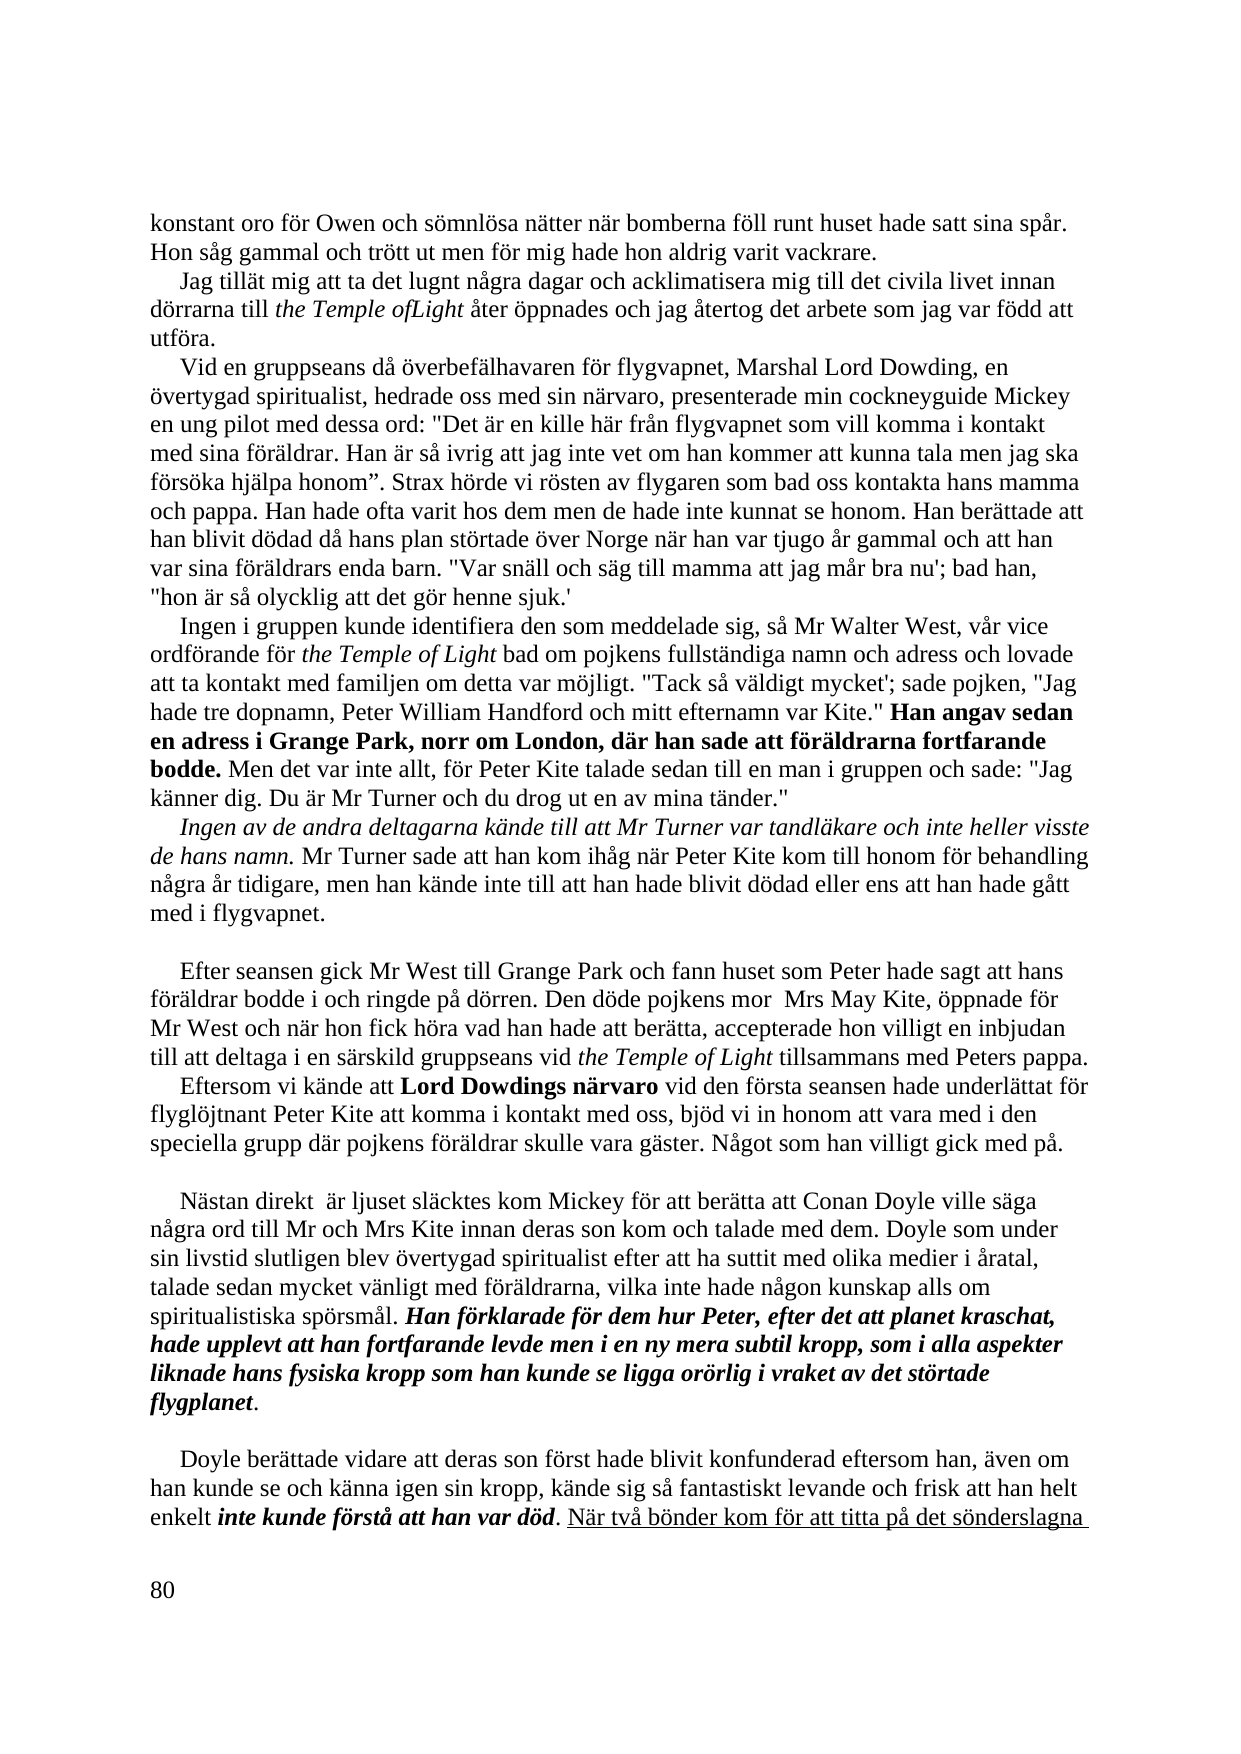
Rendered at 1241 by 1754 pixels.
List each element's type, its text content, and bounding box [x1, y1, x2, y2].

text Vid en gruppseans då överbefälhavaren för flygvapnet, Marshal Lord Dowding, en övertygad spiritualist, hedrade oss med sin närvaro, presenterade min cockneyguide Mickey en ung pilot med dessa ord: "Det är en kille här från flygvapnet som vill komma i kontakt med sina föräldrar. Han är så ivrig att jag inte vet om han kommer att kunna tala men jag ska försöka hjälpa honom”. Strax hörde vi rösten av flygaren som bad oss kontakta hans mamma och pappa. Han hade ofta varit hos dem men de hade inte kunnat se honom. Han berättade att han blivit dödad då hans plan störtade över Norge när han var tjugo år gammal och att han var sina föräldrars enda barn. "Var snäll och säg till mamma att jag mår bra nu'; bad han, "hon är så olycklig att det gör henne sjuk.' [150, 352, 1090, 611]
text Eftersom vi kände att Lord Dowdings närvaro vid den första seansen hade underlättat för flyglöjtnant Peter Kite att komma i kontakt med oss, bjöd vi in honom att vara med i den speciella grupp där pojkens föräldrar skulle vara gäster. Något som han vil­ligt gick med på. [150, 1071, 1090, 1157]
text Ingen i gruppen kunde identifiera den som meddelade sig, så Mr Walter West, vår vice ordförande för the Temple of Light bad om pojkens fullständiga namn och adress och lovade att ta kon­takt med familjen om detta var möjligt. "Tack så väldigt mycket'; sade pojken, "Jag hade tre dopnamn, Peter William Handford och mitt efternamn var Kite." Han angav sedan en adress i Grange Park, norr om London, där han sade att föräldrarna fortfarande bodde. Men det var inte allt, för Peter Kite talade sedan till en man i gruppen och sade: "Jag känner dig. Du är Mr Turner och du drog ut en av mina tänder." [150, 611, 1090, 812]
text Nästan direkt är ljuset släcktes kom Mickey för att berätta att Conan Doyle ville säga några ord till Mr och Mrs Kite innan deras son kom och talade med dem. Doyle som under sin livstid slutligen blev övertygad spiritualist efter att ha suttit med olika medier i åratal, talade sedan mycket vänligt med föräldrarna, vilka inte hade någon kunskap alls om spiritualistiska spörsmål. Han förklarade för dem hur Peter, efter det att planet kraschat, hade upplevt att han fortfarande levde men i en ny mera subtil kropp, som i alla aspekter liknade hans fysiska kropp som han kunde se ligga orörlig i vraket av det störtade flygplanet. [150, 1186, 1090, 1416]
text konstant oro för Owen och sömnlösa nätter när bomberna föll runt huset hade satt sina spår. Hon såg gammal och trött ut men för mig hade hon aldrig varit vackrare. [150, 208, 1090, 266]
text Doyle berättade vidare att deras son först hade blivit konfunderad efter­som han, även om han kunde se och känna igen sin kropp, kände sig så fantastiskt levande och frisk att han helt enkelt inte kunde förstå att han var död. När två bönder kom för att titta på det sön­derslagna [150, 1444, 1090, 1531]
text Efter seansen gick Mr West till Grange Park och fann huset som Peter hade sagt att hans föräldrar bodde i och ringde på dör­ren. Den döde pojkens mor Mrs May Kite, öppnade för Mr West och när hon fick höra vad han hade att berätta, accepterade hon villigt en inbjudan till att deltaga i en särskild gruppseans vid the Temple of Light tillsammans med Peters pappa. [150, 956, 1090, 1071]
text Ingen av de andra deltagarna kände till att Mr Turner var tandläkare och inte heller visste de hans namn. Mr Turner sade att han kom ihåg när Peter Kite kom till honom för behandling några år tidigare, men han kände inte till att han hade blivit dödad eller ens att han hade gått med i flygvapnet. [150, 812, 1090, 927]
text Jag tillät mig att ta det lugnt några dagar och acklimatisera mig till det civila livet innan dörrarna till the Temple ofLight åter öpp­nades och jag återtog det arbete som jag var född att utföra. [150, 266, 1090, 352]
